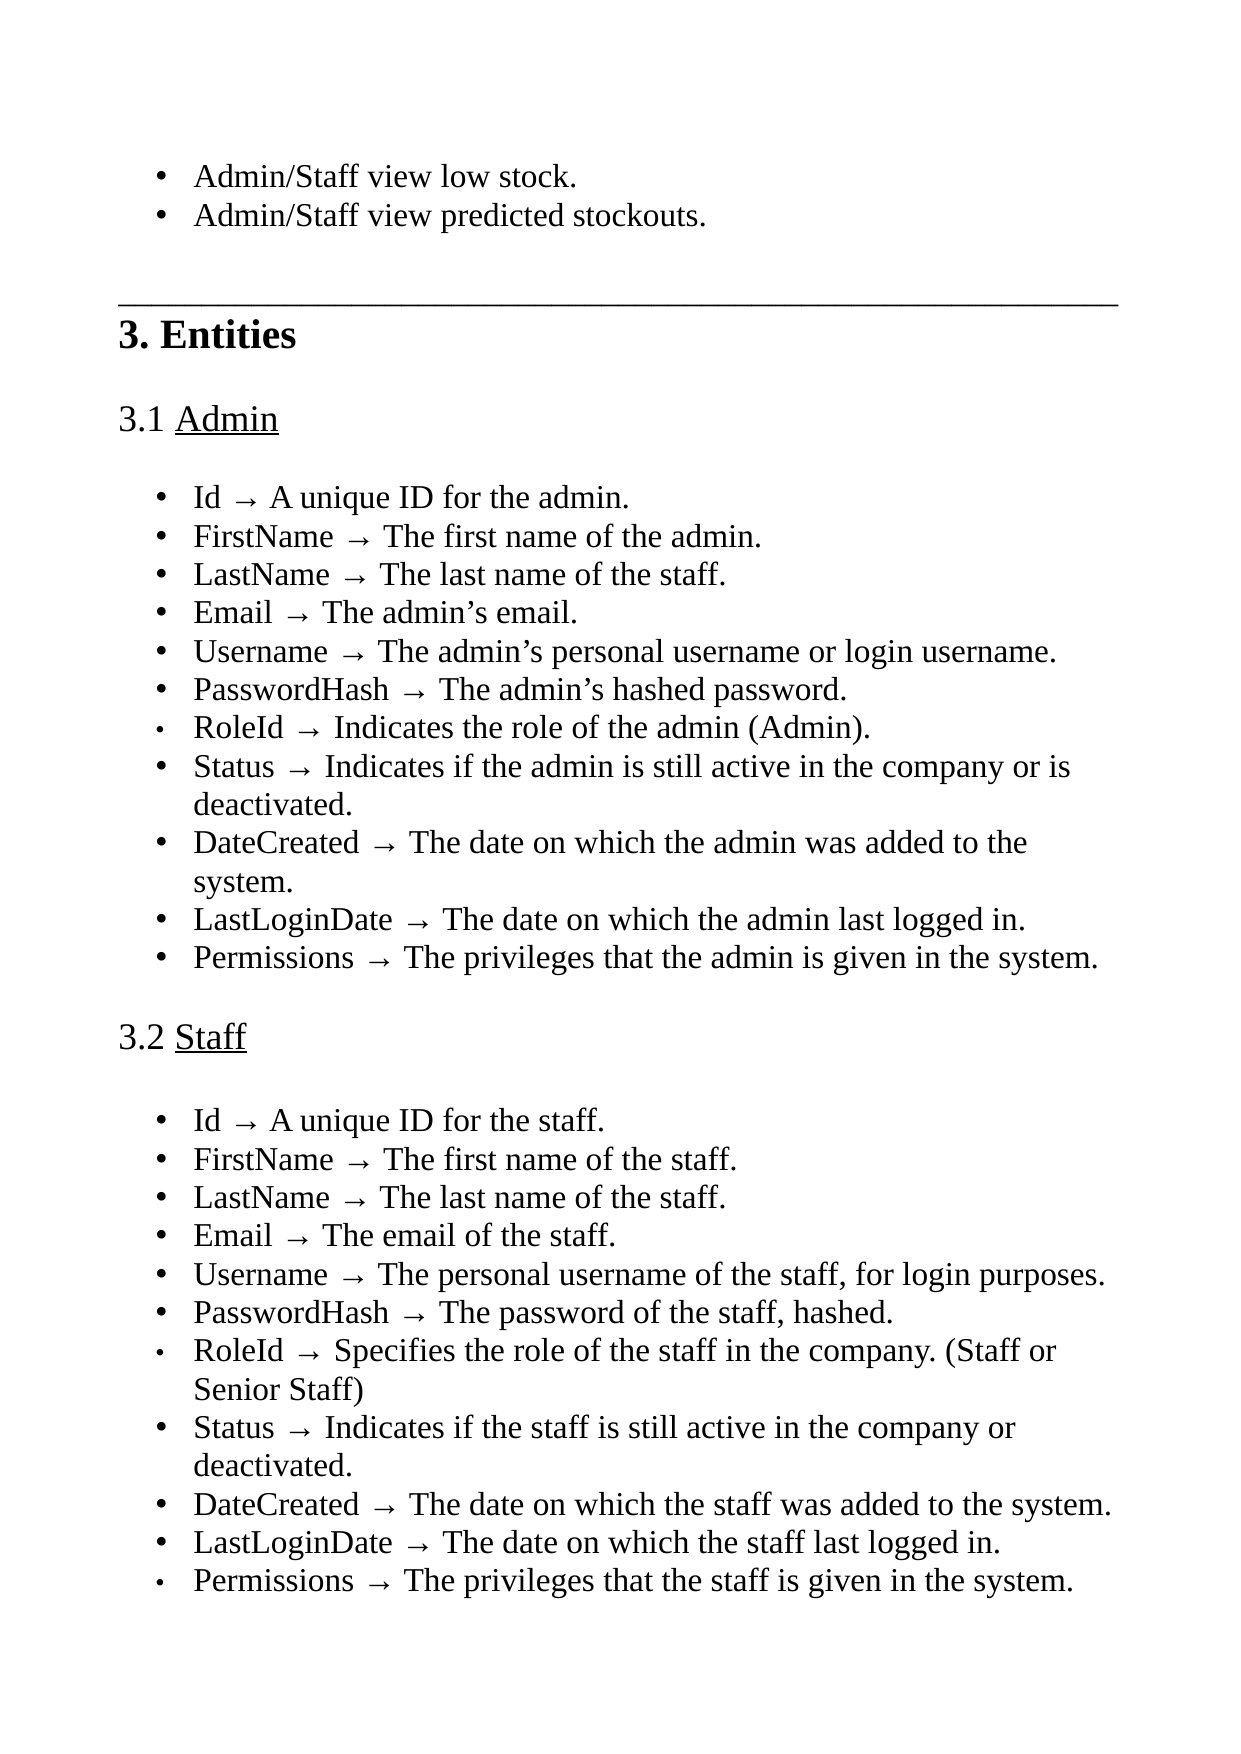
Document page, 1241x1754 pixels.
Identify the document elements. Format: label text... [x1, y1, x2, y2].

list Permissions → The privileges that the admin is given in the system. [156, 937, 1122, 976]
list Admin/Staff view predicted stockouts. [156, 195, 1122, 233]
list PasswordHash → The admin’s hashed password. [156, 669, 1122, 707]
text 3.2 Staff [118, 1014, 1122, 1057]
list LastLoginDate → The date on which the admin last logged in. [156, 899, 1122, 937]
list Status → Indicates if the admin is still active in the company or is deactivated. [156, 746, 1122, 822]
list RoleId → Specifies the role of the staff in the company. (Staff or Senior Staff) [156, 1330, 1122, 1407]
list FirstName → The first name of the admin. [156, 516, 1122, 554]
list RoleId → Indicates the role of the admin (Admin). [156, 707, 1122, 746]
list Id → A unique ID for the admin. [156, 477, 1122, 516]
text 3.1 Admin [118, 396, 1122, 439]
list Username → The admin’s personal username or login username. [156, 631, 1122, 669]
list LastLoginDate → The date on which the staff last logged in. [156, 1522, 1122, 1560]
list LastName → The last name of the staff. [156, 1177, 1122, 1215]
text ____________________________________________________________ [118, 271, 1122, 310]
list Admin/Staff view low stock. [156, 156, 1122, 195]
list Username → The personal username of the staff, for login purposes. [156, 1254, 1122, 1292]
list LastName → The last name of the staff. [156, 554, 1122, 592]
list FirstName → The first name of the staff. [156, 1139, 1122, 1177]
list Id → A unique ID for the staff. [156, 1100, 1122, 1139]
list DateCreated → The date on which the staff was added to the system. [156, 1484, 1122, 1522]
list Email → The email of the staff. [156, 1215, 1122, 1254]
list PasswordHash → The password of the staff, hashed. [156, 1292, 1122, 1330]
list Permissions → The privileges that the staff is given in the system. [156, 1560, 1122, 1599]
list Status → Indicates if the staff is still active in the company or deactivated. [156, 1407, 1122, 1484]
list Email → The admin’s email. [156, 592, 1122, 631]
list DateCreated → The date on which the admin was added to the system. [156, 822, 1122, 899]
text 3. Entities [118, 310, 1122, 358]
